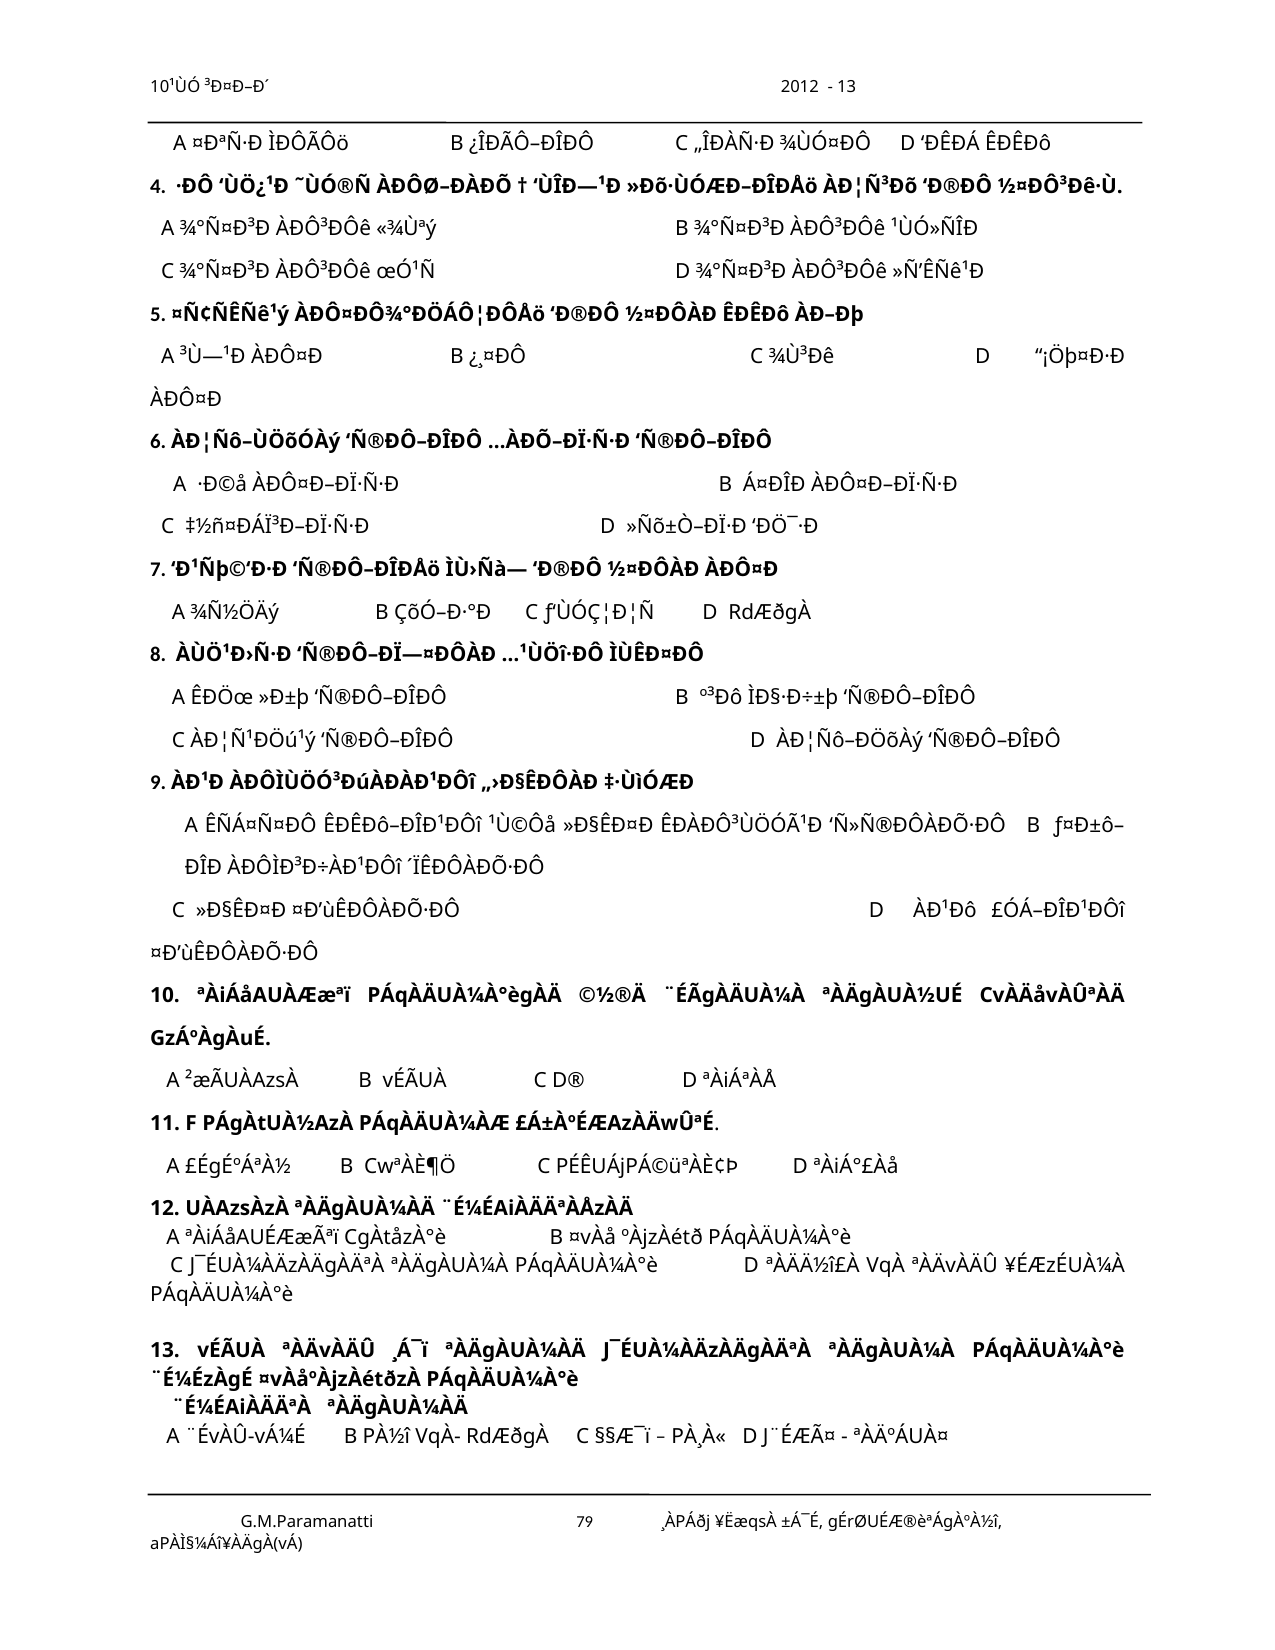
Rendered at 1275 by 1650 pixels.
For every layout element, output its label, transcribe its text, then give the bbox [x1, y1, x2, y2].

text 10. ªÀiÁåAUÀÆæªï PÁqÀÄUÀ¼À°ègÀÄ ©½®Ä ¨ÉÃgÀÄUÀ¼À ªÀÄgÀUÀ½UÉ CvÀÄåvÀÛªÀÄ GzÁºÀgÀuÉ. [150, 980, 1125, 1051]
text 9. ÀÐ¹Ð ÀÐÔÌÙÖÓ³ÐúÀÐÀÐ¹ÐÔî „›Ð§ÊÐÔÀÐ ‡·ÙìÓÆÐ [150, 767, 1125, 796]
list A ³Ù—¹Ð ÀÐÔ¤Ð B ¿¸¤ÐÔ C ¾Ù³Ðê D “¡Öþ¤Ð·Ð ÀÐÔ¤Ð [150, 341, 1125, 412]
text 12. UÀAzsÀzÀ ªÀÄgÀUÀ¼ÀÄ ¨É¼ÉAiÀÄÄªÀÅzÀÄ [150, 1193, 1125, 1222]
text 4. ·ÐÔ ‘ÙÖ¿¹Ð ˜ÙÓ®Ñ ÀÐÔØ–ÐÀÐÕ † ‘ÙÎÐ—¹Ð »Ðõ·ÙÓÆÐ–ÐÎÐÅö ÀÐ¦Ñ³Ðõ ‘Ð®ÐÔ ½¤ÐÔ³Ðê·Ù. [150, 171, 1125, 199]
text A ²æÃUÀAzsÀ B vÉÃUÀ C D® D ªÀiÁªÀÅ [150, 1066, 1125, 1094]
text C ÀÐ¦Ñ¹ÐÖú¹ý ‘Ñ®ÐÔ–ÐÎÐÔ D ÀÐ¦Ñô–ÐÖõÀý ‘Ñ®ÐÔ–ÐÎÐÔ [150, 725, 1125, 753]
list A ¤ÐªÑ·Ð ÌÐÔÃÔö B ¿ÎÐÃÔ–ÐÎÐÔ C „ÎÐÀÑ·Ð ¾ÙÓ¤ÐÔ D ‘ÐÊÐÁ ÊÐÊÐô [173, 128, 1125, 157]
text ¨É¼ÉAiÀÄÄªÀ ªÀÄgÀUÀ¼ÀÄ [150, 1392, 1125, 1421]
text 6. ÀÐ¦Ñô–ÙÖõÓÀý ‘Ñ®ÐÔ–ÐÎÐÔ …ÀÐÕ–ÐÏ·Ñ·Ð ‘Ñ®ÐÔ–ÐÎÐÔ [150, 426, 1125, 455]
text C ¾°Ñ¤Ð³Ð ÀÐÔ³ÐÔê œÓ¹Ñ D ¾°Ñ¤Ð³Ð ÀÐÔ³ÐÔê »Ñ’ÊÑê¹Ð [150, 256, 1125, 284]
text C »Ð§ÊÐ¤Ð ¤Ð’ùÊÐÔÀÐÕ·ÐÔ D ÀÐ¹Ðô £ÓÁ–ÐÎÐ¹ÐÔî ¤Ð’ùÊÐÔÀÐÕ·ÐÔ [150, 895, 1125, 966]
text 8. ÀÙÖ¹Ð›Ñ·Ð ‘Ñ®ÐÔ–ÐÏ—¤ÐÔÀÐ …¹ÙÖî·ÐÔ ÌÙÊÐ¤ÐÔ [150, 639, 1125, 668]
text A ªÀiÁåAUÉÆæÃªï CgÀtåzÀ°è B ¤vÀå ºÀjzÀétð PÁqÀÄUÀ¼À°è [150, 1222, 1125, 1250]
list A ¾°Ñ¤Ð³Ð ÀÐÔ³ÐÔê «¾Ùªý B ¾°Ñ¤Ð³Ð ÀÐÔ³ÐÔê ¹ÙÓ»ÑÎÐ [150, 213, 1125, 242]
text 5. ¤Ñ¢ÑÊÑê¹ý ÀÐÔ¤ÐÔ¾°ÐÖÁÔ¦ÐÔÅö ‘Ð®ÐÔ ½¤ÐÔÀÐ ÊÐÊÐô ÀÐ–Ðþ [150, 299, 1125, 327]
list A ÊÑÁ¤Ñ¤ÐÔ ÊÐÊÐô–ÐÎÐ¹ÐÔî ¹Ù©Ôå »Ð§ÊÐ¤Ð ÊÐÀÐÔ³ÙÖÓÃ¹Ð ‘Ñ»Ñ®ÐÔÀÐÕ·ÐÔ B ƒ¤Ð±ô–ÐÎÐ ÀÐÔÌÐ³Ð÷ÀÐ¹ÐÔî ´ÏÊÐÔÀÐÕ·ÐÔ [184, 810, 1125, 881]
list A ÊÐÖœ »Ð±þ ‘Ñ®ÐÔ–ÐÎÐÔ B º³Ðô ÌÐ§·Ð÷±þ ‘Ñ®ÐÔ–ÐÎÐÔ [150, 682, 1125, 711]
list A ·Ð©å ÀÐÔ¤Ð–ÐÏ·Ñ·Ð B Á¤ÐÎÐ ÀÐÔ¤Ð–ÐÏ·Ñ·Ð [173, 469, 1125, 497]
text 13. vÉÃUÀ ªÀÄvÀÄÛ ¸Á¯ï ªÀÄgÀUÀ¼ÀÄ J¯ÉUÀ¼ÀÄzÀÄgÀÄªÀ ªÀÄgÀUÀ¼À PÁqÀÄUÀ¼À°è ¨É¼ÉzÀgÉ ¤vÀåºÀjzÀétðzÀ PÁqÀÄUÀ¼À°è [150, 1336, 1125, 1392]
text 11. F PÁgÀtUÀ½AzÀ PÁqÀÄUÀ¼ÀÆ £Á±ÀºÉÆAzÀÄwÛªÉ. [150, 1108, 1125, 1137]
text C J¯ÉUÀ¼ÀÄzÀÄgÀÄªÀ ªÀÄgÀUÀ¼À PÁqÀÄUÀ¼À°è D ªÀÄÄ½î£À VqÀ ªÀÄvÀÄÛ ¥ÉÆzÉUÀ¼À PÁqÀÄUÀ¼À°è [150, 1250, 1125, 1307]
text A ¨ÉvÀÛ-vÁ¼É B PÀ½î VqÀ- RdÆðgÀ C §§Æ¯ï – PÀ¸À« D J¨ÉÆÃ¤ - ªÀÄºÁUÀ¤ [150, 1421, 1125, 1449]
text A £ÉgÉºÁªÀ½ B CwªÀÈ¶Ö C PÉÊUÁjPÁ©üªÀÈ¢Þ D ªÀiÁ°£Àå [150, 1151, 1125, 1179]
text 7. ‘Ð¹Ñþ©‘Ð·Ð ‘Ñ®ÐÔ–ÐÎÐÅö ÌÙ›Ñà— ‘Ð®ÐÔ ½¤ÐÔÀÐ ÀÐÔ¤Ð [150, 554, 1125, 583]
list A ¾Ñ½ÖÄý B ÇõÓ–Ð·°Ð C ƒ‘ÙÓÇ¦Ð¦Ñ D RdÆðgÀ [150, 597, 1125, 625]
text C ‡½ñ¤ÐÁÏ³Ð–ÐÏ·Ñ·Ð D »Ñõ±Ò–ÐÏ·Ð ‘ÐÖ¯·Ð [150, 512, 1125, 540]
